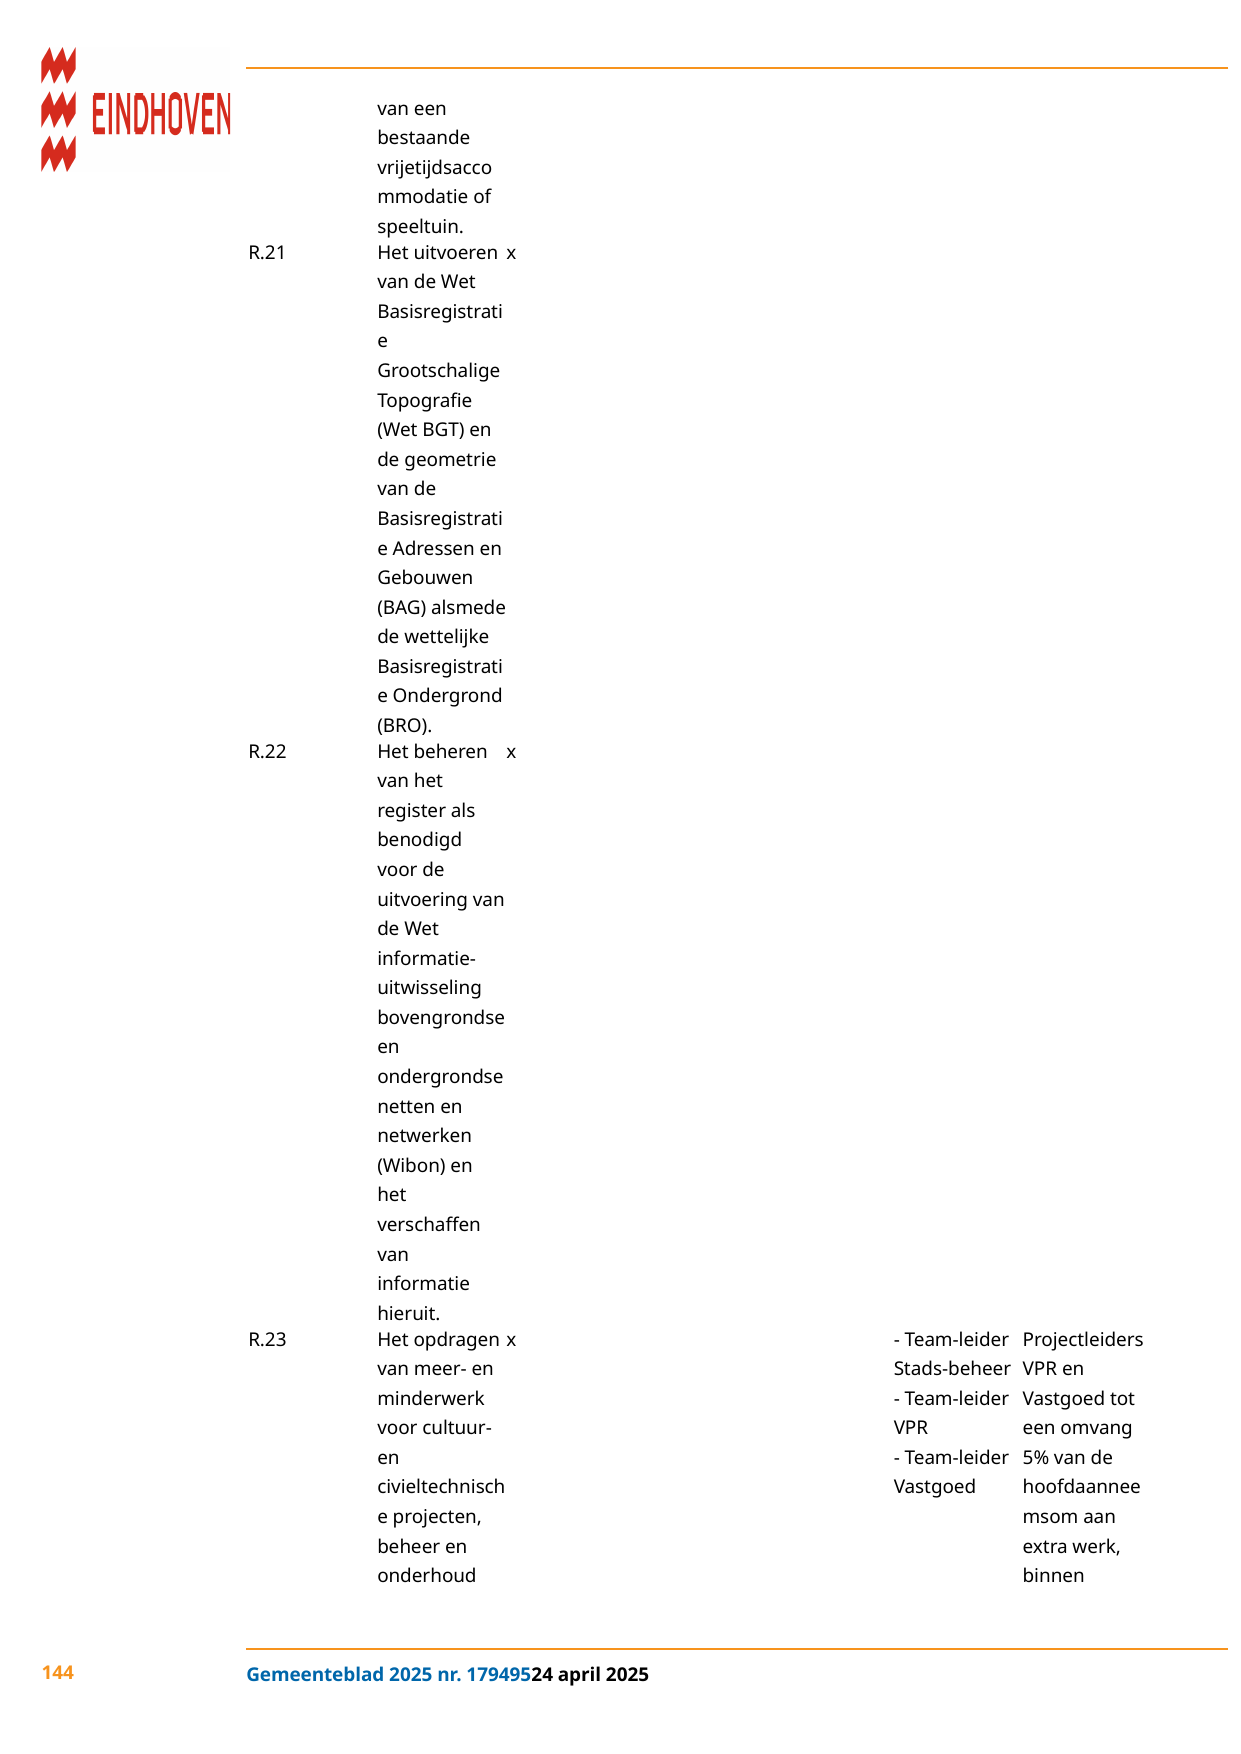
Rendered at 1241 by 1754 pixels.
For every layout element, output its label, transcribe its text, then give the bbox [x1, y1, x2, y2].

table_cell R.23 [248, 1326, 377, 1588]
table_cell x [506, 738, 893, 1326]
table_cell - Team-leider Stads-beheer - Team-leider VPR - Team-leider Vastgoed [894, 1326, 1022, 1588]
table_cell R.21 [248, 239, 377, 738]
table_cell [894, 738, 1022, 1326]
table_cell Het uitvoeren van de Wet Basisregistratie Grootschalige Topografie (Wet BGT) en de geometrie van de Basisregistratie Adressen en Gebouwen (BAG) alsmede de wettelijke Basisregistratie Ondergrond (BRO). [377, 239, 506, 738]
table_cell [1023, 95, 1152, 239]
table_cell Projectleiders VPR en Vastgoed tot een omvang 5% van de hoofdaanneemsom aan extra werk, binnen [1023, 1326, 1152, 1588]
table_cell R.22 [248, 738, 377, 1326]
table_cell Het opdragen van meer- en minderwerk voor cultuur- en civieltechnische projecten, beheer en onderhoud [377, 1326, 506, 1588]
table_cell [1023, 738, 1152, 1326]
table_cell [1023, 239, 1152, 738]
table_cell [894, 239, 1022, 738]
table_cell x [506, 1326, 893, 1588]
table_cell [506, 95, 893, 239]
picture [41, 47, 231, 172]
table_cell x [506, 239, 893, 738]
table_cell van een bestaande vrijetijdsaccommodatie of speeltuin. [377, 95, 506, 239]
table_cell [894, 95, 1022, 239]
table_cell [248, 95, 377, 239]
table_cell Het beheren van het register als benodigd voor de uitvoering van de Wet informatie-uitwisseling bovengrondse en ondergrondse netten en netwerken (Wibon) en het verschaffen van informatie hieruit. [377, 738, 506, 1326]
